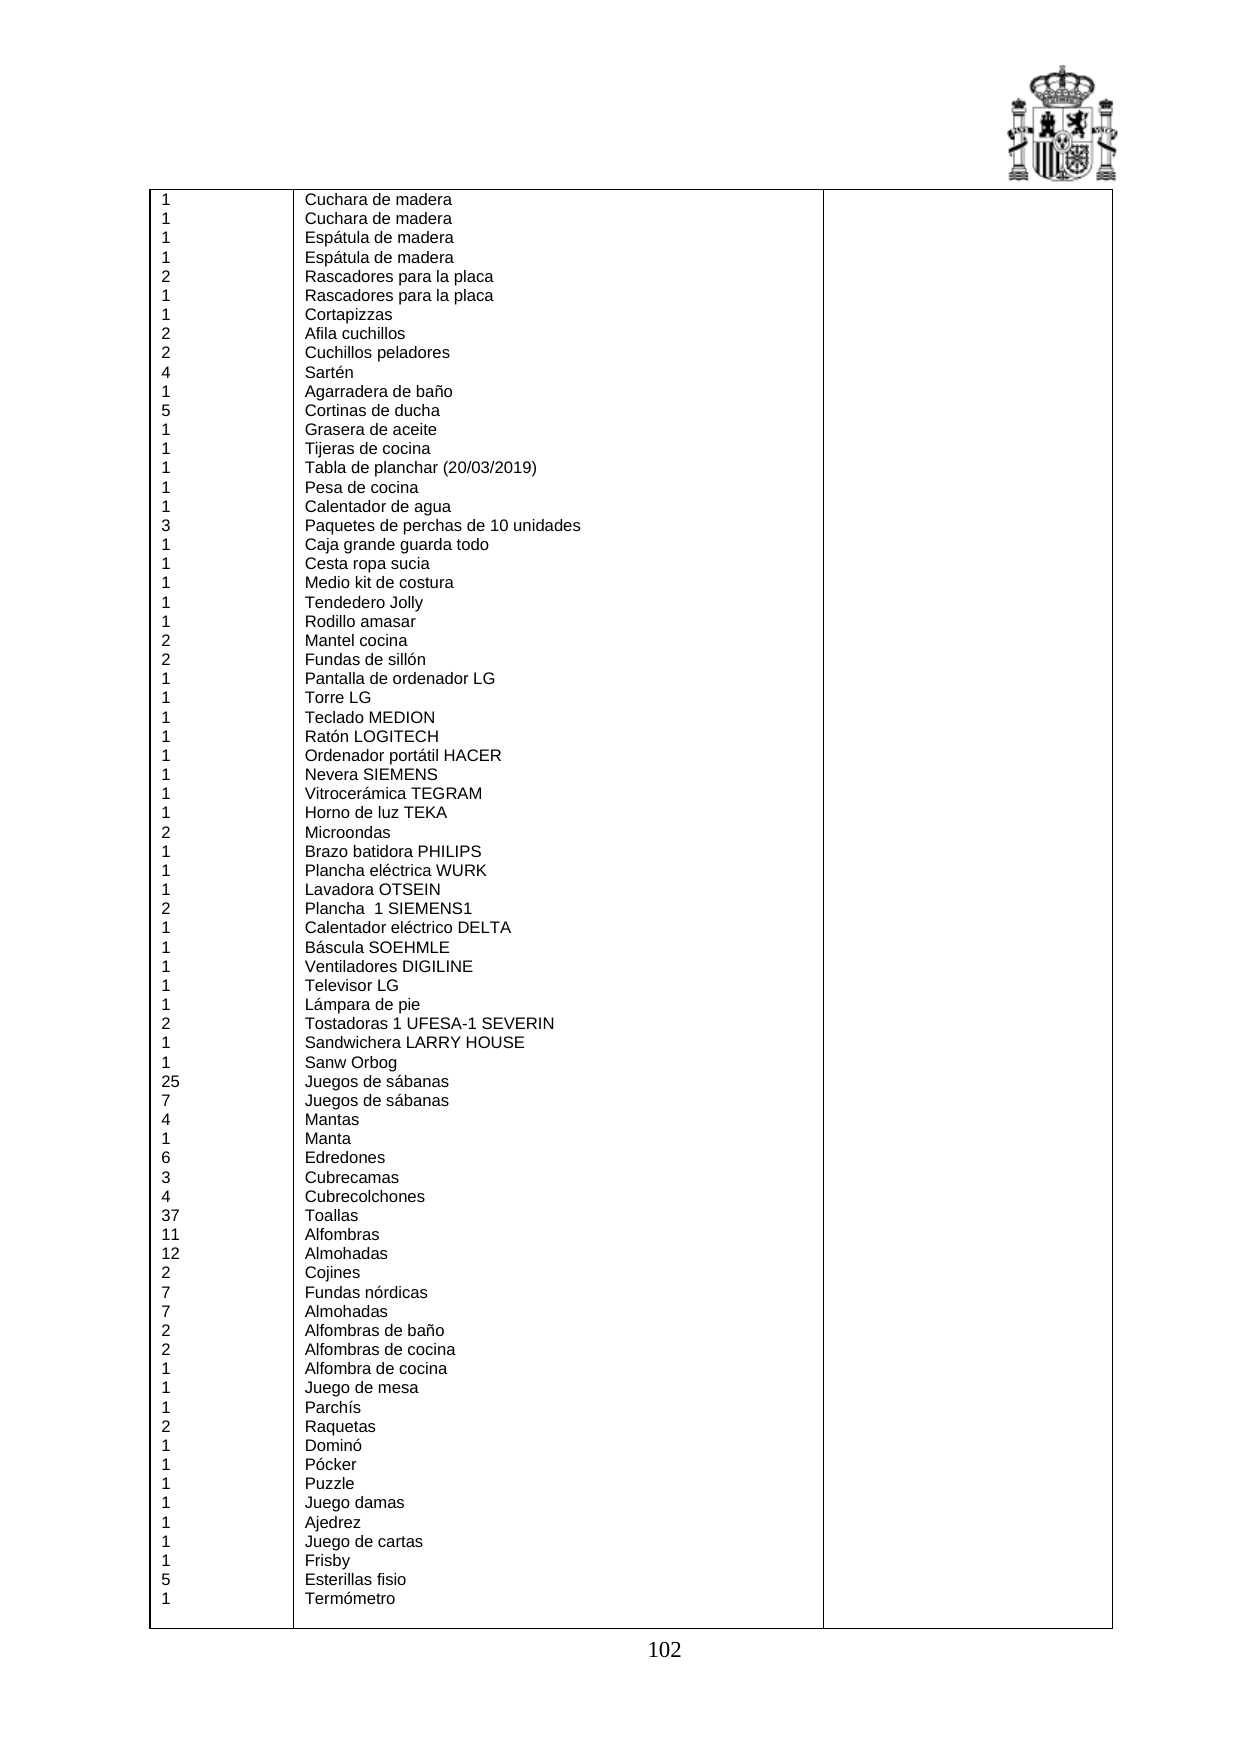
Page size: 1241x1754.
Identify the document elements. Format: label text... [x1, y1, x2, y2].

table_cell [824, 190, 1112, 1627]
table_cell 1 1 1 1 2 1 1 2 2 4 1 5 1 1 1 1 1 3 1 1 1 1 1 2 2 1 1 1 1 1 1 1 1 2 1 1 1 2 1 1 1 1 1 2 1 1 25 7 4 1 6 3 4 37 11 12 2 7 7 2 2 1 1 1 2 1 1 1 1 1 1 1 5 1 [151, 190, 293, 1627]
table_cell Cuchara de madera Cuchara de madera Espátula de madera Espátula de madera Rascadores para la placa Rascadores para la placa Cortapizzas Afila cuchillos Cuchillos peladores Sartén Agarradera de baño Cortinas de ducha Grasera de aceite Tijeras de cocina Tabla de planchar (20/03/2019) Pesa de cocina Calentador de agua Paquetes de perchas de 10 unidades Caja grande guarda todo Cesta ropa sucia Medio kit de costura Tendedero Jolly Rodillo amasar Mantel cocina Fundas de sillón Pantalla de ordenador LG Torre LG Teclado MEDION Ratón LOGITECH Ordenador portátil HACER Nevera SIEMENS Vitrocerámica TEGRAM Horno de luz TEKA Microondas Brazo batidora PHILIPS Plancha eléctrica WURK Lavadora OTSEIN Plancha 1 SIEMENS1 Calentador eléctrico DELTA Báscula SOEHMLE Ventiladores DIGILINE Televisor LG Lámpara de pie Tostadoras 1 UFESA-1 SEVERIN Sandwichera LARRY HOUSE Sanw Orbog Juegos de sábanas Juegos de sábanas Mantas Manta Edredones Cubrecamas Cubrecolchones Toallas Alfombras Almohadas Cojines Fundas nórdicas Almohadas Alfombras de baño Alfombras de cocina Alfombra de cocina Juego de mesa Parchís Raquetas Dominó Pócker Puzzle Juego damas Ajedrez Juego de cartas Frisby Esterillas fisio Termómetro [294, 190, 823, 1627]
